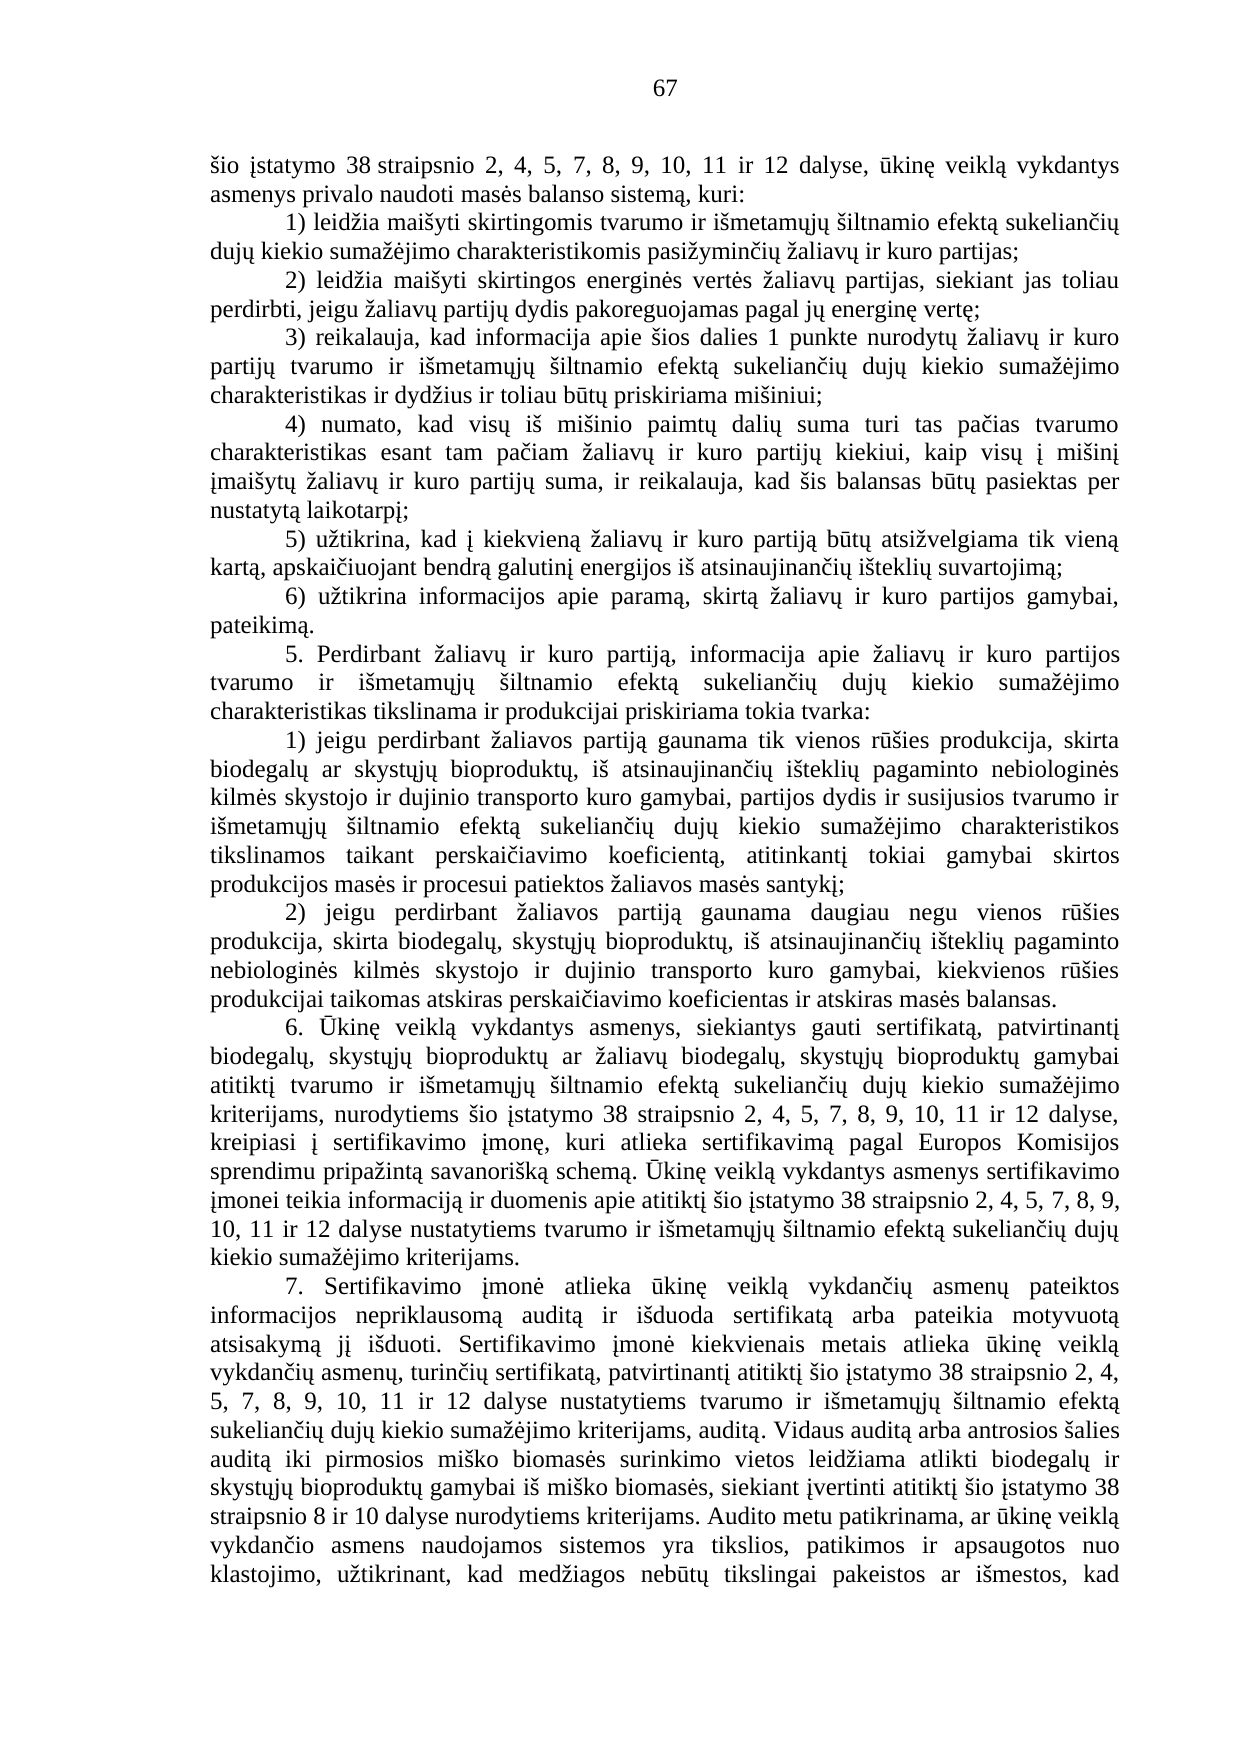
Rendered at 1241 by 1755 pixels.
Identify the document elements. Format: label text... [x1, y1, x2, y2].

text 2) jeigu perdirbant žaliavos partiją gaunama daugiau negu vienos rūšies produkcija, skirta biodegalų, skystųjų bioproduktų, iš atsinaujinančių išteklių pagaminto nebiologinės kilmės skystojo ir dujinio transporto kuro gamybai, kiekvienos rūšies produkcijai taikomas atskiras perskaičiavimo koeficientas ir atskiras masės balansas. [210, 897, 1120, 1012]
text 3) reikalauja, kad informacija apie šios dalies 1 punkte nurodytų žaliavų ir kuro partijų tvarumo ir išmetamųjų šiltnamio efektą sukeliančių dujų kiekio sumažėjimo charakteristikas ir dydžius ir toliau būtų priskiriama mišiniui; [210, 322, 1120, 409]
text 1) leidžia maišyti skirtingomis tvarumo ir išmetamųjų šiltnamio efektą sukeliančių dujų kiekio sumažėjimo charakteristikomis pasižyminčių žaliavų ir kuro partijas; [210, 207, 1120, 265]
text 7. Sertifikavimo įmonė atlieka ūkinę veiklą vykdančių asmenų pateiktos informacijos nepriklausomą auditą ir išduoda sertifikatą arba pateikia motyvuotą atsisakymą jį išduoti. Sertifikavimo įmonė kiekvienais metais atlieka ūkinę veiklą vykdančių asmenų, turinčių sertifikatą, patvirtinantį atitiktį šio įstatymo 38 straipsnio 2, 4, 5, 7, 8, 9, 10, 11 ir 12 dalyse nustatytiems tvarumo ir išmetamųjų šiltnamio efektą sukeliančių dujų kiekio sumažėjimo kriterijams, auditą. Vidaus auditą arba antrosios šalies auditą iki pirmosios miško biomasės surinkimo vietos leidžiama atlikti biodegalų ir skystųjų bioproduktų gamybai iš miško biomasės, siekiant įvertinti atitiktį šio įstatymo 38 straipsnio 8 ir 10 dalyse nurodytiems kriterijams. Audito metu patikrinama, ar ūkinę veiklą vykdančio asmens naudojamos sistemos yra tikslios, patikimos ir apsaugotos nuo klastojimo, užtikrinant, kad medžiagos nebūtų tikslingai pakeistos ar išmestos, kad [210, 1271, 1120, 1587]
text 6. Ūkinę veiklą vykdantys asmenys, siekiantys gauti sertifikatą, patvirtinantį biodegalų, skystųjų bioproduktų ar žaliavų biodegalų, skystųjų bioproduktų gamybai atitiktį tvarumo ir išmetamųjų šiltnamio efektą sukeliančių dujų kiekio sumažėjimo kriterijams, nurodytiems šio įstatymo 38 straipsnio 2, 4, 5, 7, 8, 9, 10, 11 ir 12 dalyse, kreipiasi į sertifikavimo įmonę, kuri atlieka sertifikavimą pagal Europos Komisijos sprendimu pripažintą savanorišką schemą. Ūkinę veiklą vykdantys asmenys sertifikavimo įmonei teikia informaciją ir duomenis apie atitiktį šio įstatymo 38 straipsnio 2, 4, 5, 7, 8, 9, 10, 11 ir 12 dalyse nustatytiems tvarumo ir išmetamųjų šiltnamio efektą sukeliančių dujų kiekio sumažėjimo kriterijams. [210, 1012, 1120, 1271]
text 5) užtikrina, kad į kiekvieną žaliavų ir kuro partiją būtų atsižvelgiama tik vieną kartą, apskaičiuojant bendrą galutinį energijos iš atsinaujinančių išteklių suvartojimą; [210, 524, 1120, 581]
text 5. Perdirbant žaliavų ir kuro partiją, informacija apie žaliavų ir kuro partijos tvarumo ir išmetamųjų šiltnamio efektą sukeliančių dujų kiekio sumažėjimo charakteristikas tikslinama ir produkcijai priskiriama tokia tvarka: [210, 639, 1120, 725]
text 6) užtikrina informacijos apie paramą, skirtą žaliavų ir kuro partijos gamybai, pateikimą. [210, 581, 1120, 639]
text 1) jeigu perdirbant žaliavos partiją gaunama tik vienos rūšies produkcija, skirta biodegalų ar skystųjų bioproduktų, iš atsinaujinančių išteklių pagaminto nebiologinės kilmės skystojo ir dujinio transporto kuro gamybai, partijos dydis ir susijusios tvarumo ir išmetamųjų šiltnamio efektą sukeliančių dujų kiekio sumažėjimo charakteristikos tikslinamos taikant perskaičiavimo koeficientą, atitinkantį tokiai gamybai skirtos produkcijos masės ir procesui patiektos žaliavos masės santykį; [210, 725, 1120, 897]
text 2) leidžia maišyti skirtingos energinės vertės žaliavų partijas, siekiant jas toliau perdirbti, jeigu žaliavų partijų dydis pakoreguojamas pagal jų energinę vertę; [210, 265, 1120, 322]
text 4) numato, kad visų iš mišinio paimtų dalių suma turi tas pačias tvarumo charakteristikas esant tam pačiam žaliavų ir kuro partijų kiekiui, kaip visų į mišinį įmaišytų žaliavų ir kuro partijų suma, ir reikalauja, kad šis balansas būtų pasiektas per nustatytą laikotarpį; [210, 409, 1120, 524]
text šio įstatymo 38 straipsnio 2, 4, 5, 7, 8, 9, 10, 11 ir 12 dalyse, ūkinę veiklą vykdantys asmenys privalo naudoti masės balanso sistemą, kuri: [210, 150, 1120, 207]
